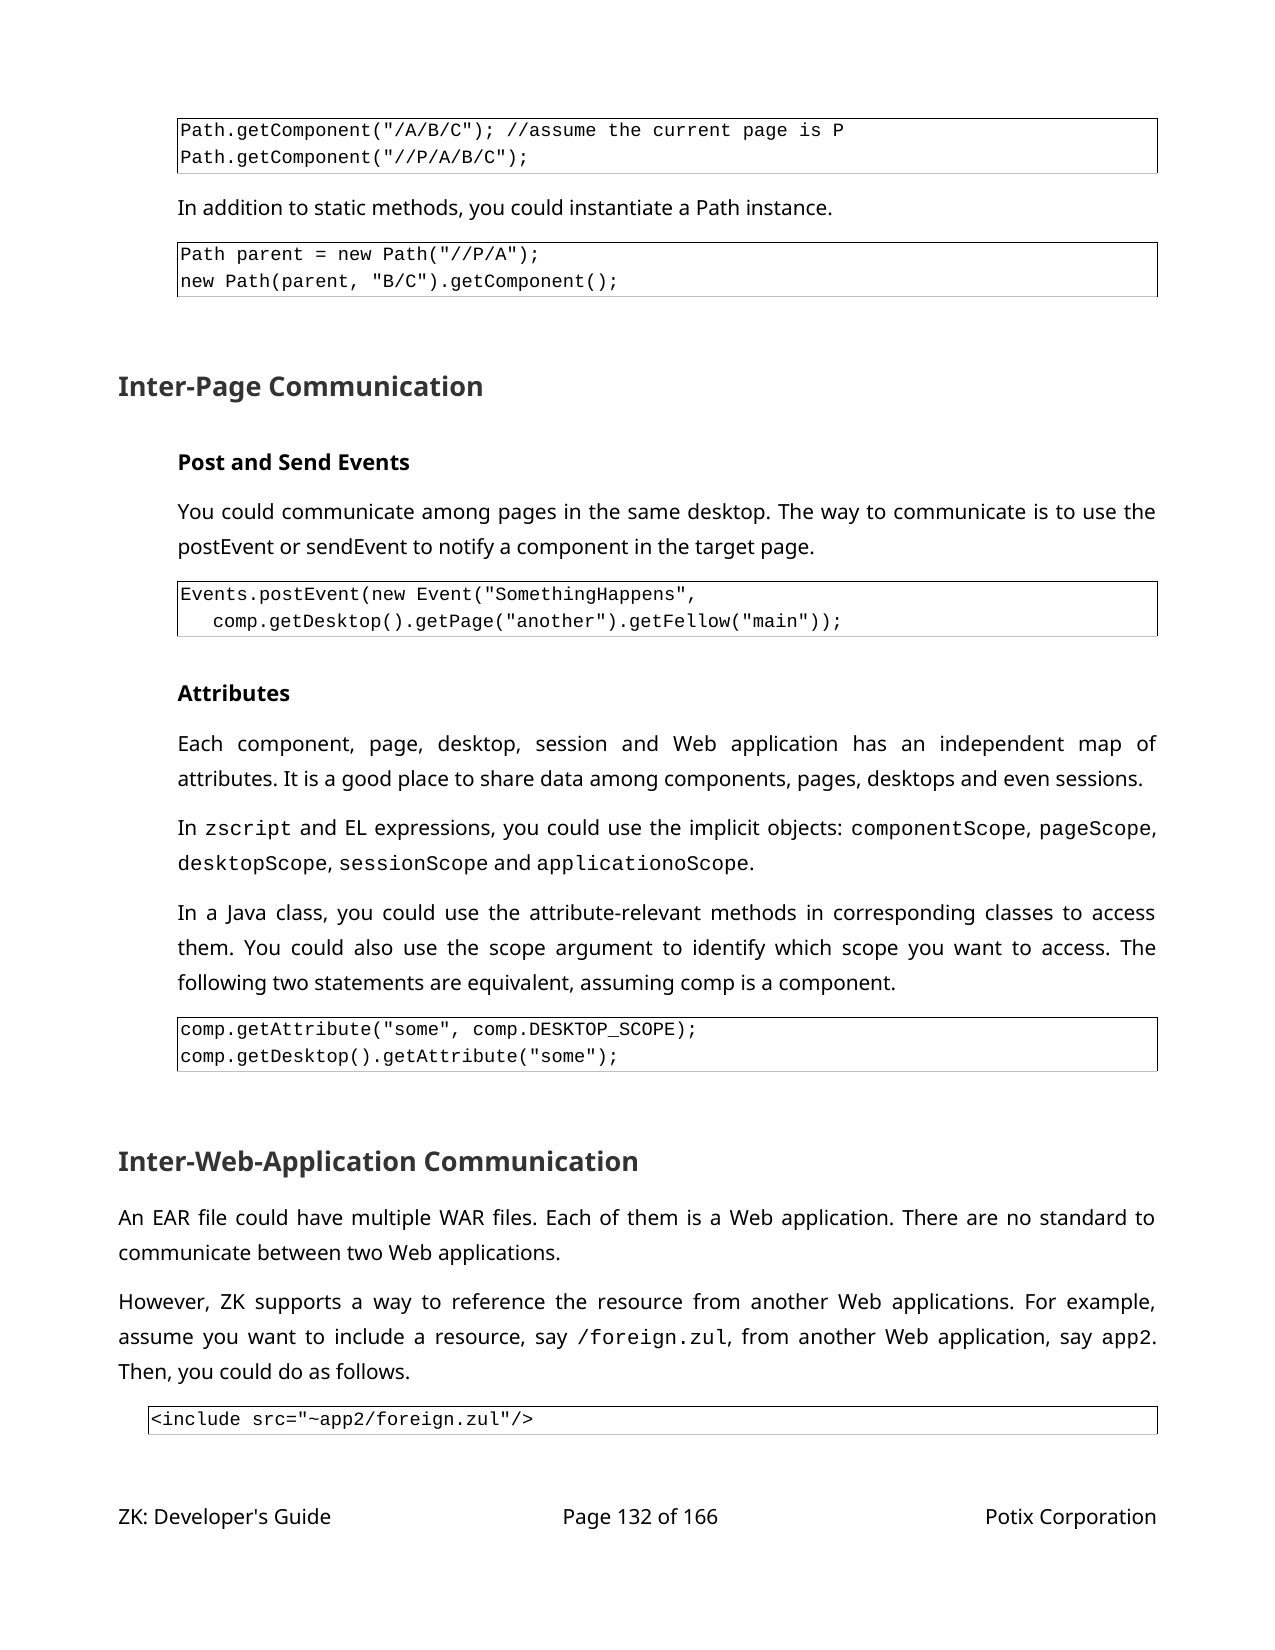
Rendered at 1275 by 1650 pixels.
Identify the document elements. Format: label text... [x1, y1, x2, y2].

text In zscript and EL expressions, you could use the implicit objects: componentScope, pageScope, desktopScope, sessionScope and applicationoScope. [177, 813, 1157, 877]
text You could communicate among pages in the same desktop. The way to communicate is to use the postEvent or sendEvent to notify a component in the target page. [177, 497, 1157, 561]
text Path.getComponent("/A/B/C"); //assume the current page is P [178, 119, 1157, 142]
text comp.getAttribute("some", comp.DESKTOP_SCOPE); [178, 1018, 1157, 1041]
text Path.getComponent("//P/A/B/C"); [178, 145, 1157, 173]
text <include src="~app2/foreign.zul"/> [149, 1407, 1157, 1434]
text In addition to static methods, you could instantiate a Path instance. [177, 193, 1157, 221]
subtitle Inter-Page Communication [118, 367, 1157, 404]
subtitle Inter-Web-Application Communication [118, 1142, 1157, 1179]
text comp.getDesktop().getPage("another").getFellow("main")); [178, 608, 1157, 636]
text Each component, page, desktop, session and Web application has an independent map of attributes. It is a good place to share data among components, pages, desktops and even sessions. [177, 729, 1157, 792]
text Events.postEvent(new Event("SomethingHappens", [178, 582, 1157, 606]
text Path parent = new Path("//P/A"); [178, 243, 1157, 266]
text However, ZK supports a way to reference the resource from another Web applications. For example, assume you want to include a resource, say /foreign.zul, from another Web application, say app2. Then, you could do as follows. [118, 1287, 1157, 1386]
text comp.getDesktop().getAttribute("some"); [178, 1044, 1157, 1071]
subtitle Attributes [177, 678, 1157, 708]
text new Path(parent, "B/C").getComponent(); [178, 269, 1157, 296]
text An EAR file could have multiple WAR files. Each of them is a Web application. There are no standard to communicate between two Web applications. [118, 1203, 1157, 1266]
subtitle Post and Send Events [177, 447, 1157, 477]
text In a Java class, you could use the attribute-relevant methods in corresponding classes to access them. You could also use the scope argument to identify which scope you want to access. The following two statements are equivalent, assuming comp is a component. [177, 898, 1157, 996]
